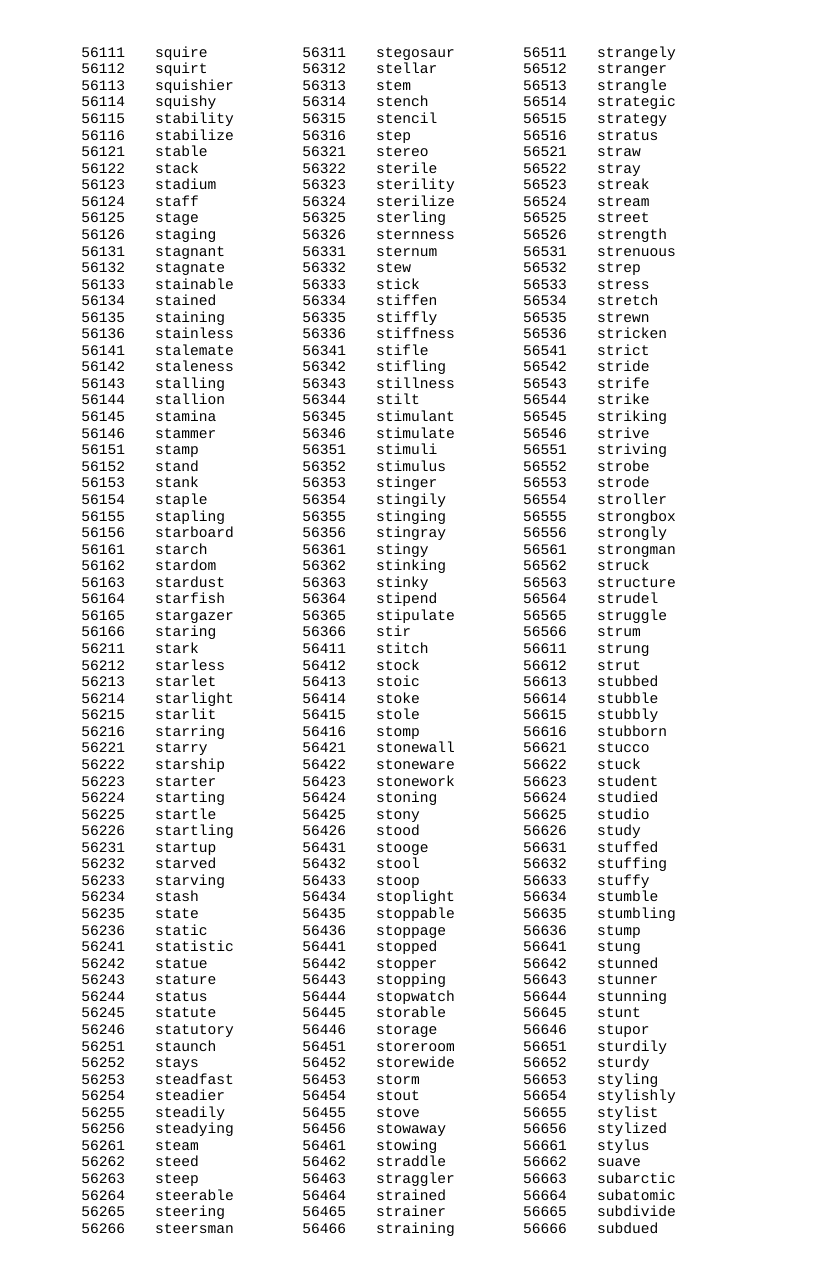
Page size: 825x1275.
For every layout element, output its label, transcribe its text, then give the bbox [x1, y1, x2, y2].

text 56161 starch [81, 542, 302, 558]
text 56144 stallion [81, 393, 302, 409]
text 56565 struggle [523, 608, 744, 625]
text 56364 stipend [302, 592, 523, 608]
text 56516 stratus [523, 128, 744, 144]
text 56225 startle [81, 807, 302, 823]
text 56261 steam [81, 1138, 302, 1155]
text 56136 stainless [81, 327, 302, 343]
text 56654 stylishly [523, 1088, 744, 1105]
text 56666 subdued [523, 1221, 744, 1237]
text 56536 stricken [523, 327, 744, 343]
text 56313 stem [302, 78, 523, 95]
text 56544 strike [523, 393, 744, 409]
text 56554 stroller [523, 492, 744, 509]
text 56342 stifling [302, 360, 523, 376]
text 56633 stuffy [523, 873, 744, 890]
text 56523 streak [523, 177, 744, 194]
text 56662 suave [523, 1155, 744, 1171]
text 56663 subarctic [523, 1171, 744, 1188]
text 56362 stinking [302, 558, 523, 575]
text 56513 strangle [523, 78, 744, 95]
text 56321 stereo [302, 144, 523, 161]
text 56411 stitch [302, 641, 523, 658]
text 56462 straddle [302, 1155, 523, 1171]
text 56214 starlight [81, 691, 302, 707]
text 56612 strut [523, 658, 744, 674]
text 56123 stadium [81, 177, 302, 194]
text 56534 stretch [523, 293, 744, 310]
text 56431 stooge [302, 840, 523, 857]
text 56634 stumble [523, 890, 744, 906]
text 56221 starry [81, 741, 302, 757]
text 56236 static [81, 923, 302, 939]
text 56222 starship [81, 757, 302, 774]
text 56111 squire [81, 45, 302, 62]
text 56545 striking [523, 409, 744, 426]
text 56616 stubborn [523, 724, 744, 741]
text 56652 sturdy [523, 1055, 744, 1072]
text 56525 street [523, 211, 744, 227]
text 56114 squishy [81, 95, 302, 111]
text 56252 stays [81, 1055, 302, 1072]
text 56366 stir [302, 625, 523, 641]
text 56334 stiffen [302, 293, 523, 310]
text 56623 student [523, 774, 744, 790]
text 56642 stunned [523, 956, 744, 972]
text 56464 strained [302, 1188, 523, 1204]
text 56643 stunner [523, 972, 744, 989]
text 56524 stream [523, 194, 744, 211]
text 56615 stubbly [523, 707, 744, 724]
text 56363 stinky [302, 575, 523, 592]
text 56312 stellar [302, 62, 523, 78]
text 56546 strive [523, 426, 744, 442]
text 56164 starfish [81, 592, 302, 608]
text 56456 stowaway [302, 1122, 523, 1138]
text 56631 stuffed [523, 840, 744, 857]
text 56145 stamina [81, 409, 302, 426]
text 56336 stiffness [302, 327, 523, 343]
text 56624 studied [523, 790, 744, 807]
text 56242 statue [81, 956, 302, 972]
text 56426 stood [302, 823, 523, 840]
text 56233 starving [81, 873, 302, 890]
text 56121 stable [81, 144, 302, 161]
text 56415 stole [302, 707, 523, 724]
text 56263 steep [81, 1171, 302, 1188]
text 56413 stoic [302, 674, 523, 691]
text 56563 structure [523, 575, 744, 592]
text 56653 styling [523, 1072, 744, 1088]
text 56622 stuck [523, 757, 744, 774]
text 56432 stool [302, 857, 523, 873]
text 56425 stony [302, 807, 523, 823]
text 56515 strategy [523, 111, 744, 128]
text 56644 stunning [523, 989, 744, 1006]
text 56352 stimulus [302, 459, 523, 476]
text 56331 sternum [302, 244, 523, 260]
text 56341 stifle [302, 343, 523, 360]
text 56356 stingray [302, 525, 523, 542]
text 56436 stoppage [302, 923, 523, 939]
text 56256 steadying [81, 1122, 302, 1138]
text 56354 stingily [302, 492, 523, 509]
text 56566 strum [523, 625, 744, 641]
text 56641 stung [523, 939, 744, 956]
text 56251 staunch [81, 1039, 302, 1055]
text 56112 squirt [81, 62, 302, 78]
text 56325 sterling [302, 211, 523, 227]
text 56132 stagnate [81, 260, 302, 277]
text 56244 status [81, 989, 302, 1006]
text 56522 stray [523, 161, 744, 177]
text 56555 strongbox [523, 509, 744, 525]
text 56134 stained [81, 293, 302, 310]
text 56355 stinging [302, 509, 523, 525]
text 56514 strategic [523, 95, 744, 111]
text 56232 starved [81, 857, 302, 873]
text 56346 stimulate [302, 426, 523, 442]
text 56211 stark [81, 641, 302, 658]
text 56621 stucco [523, 741, 744, 757]
text 56333 stick [302, 277, 523, 293]
text 56332 stew [302, 260, 523, 277]
text 56143 stalling [81, 376, 302, 393]
text 56262 steed [81, 1155, 302, 1171]
text 56226 startling [81, 823, 302, 840]
text 56561 strongman [523, 542, 744, 558]
text 56626 study [523, 823, 744, 840]
text 56264 steerable [81, 1188, 302, 1204]
text 56635 stumbling [523, 906, 744, 923]
text 56661 stylus [523, 1138, 744, 1155]
text 56322 sterile [302, 161, 523, 177]
text 56243 stature [81, 972, 302, 989]
text 56645 stunt [523, 1006, 744, 1022]
text 56212 starless [81, 658, 302, 674]
text 56146 stammer [81, 426, 302, 442]
text 56463 straggler [302, 1171, 523, 1188]
text 56152 stand [81, 459, 302, 476]
text 56216 starring [81, 724, 302, 741]
text 56664 subatomic [523, 1188, 744, 1204]
text 56435 stoppable [302, 906, 523, 923]
text 56564 strudel [523, 592, 744, 608]
text 56162 stardom [81, 558, 302, 575]
text 56344 stilt [302, 393, 523, 409]
text 56153 stank [81, 476, 302, 492]
text 56446 storage [302, 1022, 523, 1039]
text 56445 storable [302, 1006, 523, 1022]
text 56345 stimulant [302, 409, 523, 426]
text 56215 starlit [81, 707, 302, 724]
text 56266 steersman [81, 1221, 302, 1237]
text 56531 strenuous [523, 244, 744, 260]
text 56324 sterilize [302, 194, 523, 211]
text 56521 straw [523, 144, 744, 161]
text 56443 stopping [302, 972, 523, 989]
text 56124 staff [81, 194, 302, 211]
text 56245 statute [81, 1006, 302, 1022]
text 56141 stalemate [81, 343, 302, 360]
text 56311 stegosaur [302, 45, 523, 62]
text 56326 sternness [302, 227, 523, 244]
text 56665 subdivide [523, 1204, 744, 1221]
text 56434 stoplight [302, 890, 523, 906]
text 56422 stoneware [302, 757, 523, 774]
text 56255 steadily [81, 1105, 302, 1122]
text 56224 starting [81, 790, 302, 807]
text 56461 stowing [302, 1138, 523, 1155]
text 56323 sterility [302, 177, 523, 194]
text 56543 strife [523, 376, 744, 393]
text 56113 squishier [81, 78, 302, 95]
text 56235 state [81, 906, 302, 923]
text 56553 strode [523, 476, 744, 492]
text 56651 sturdily [523, 1039, 744, 1055]
text 56414 stoke [302, 691, 523, 707]
text 56552 strobe [523, 459, 744, 476]
text 56423 stonework [302, 774, 523, 790]
text 56454 stout [302, 1088, 523, 1105]
text 56213 starlet [81, 674, 302, 691]
text 56613 stubbed [523, 674, 744, 691]
text 56365 stipulate [302, 608, 523, 625]
text 56535 strewn [523, 310, 744, 327]
text 56455 stove [302, 1105, 523, 1122]
text 56412 stock [302, 658, 523, 674]
text 56241 statistic [81, 939, 302, 956]
text 56551 striving [523, 442, 744, 459]
text 56451 storeroom [302, 1039, 523, 1055]
text 56433 stoop [302, 873, 523, 890]
text 56611 strung [523, 641, 744, 658]
text 56636 stump [523, 923, 744, 939]
text 56656 stylized [523, 1122, 744, 1138]
text 56165 stargazer [81, 608, 302, 625]
text 56234 stash [81, 890, 302, 906]
text 56625 studio [523, 807, 744, 823]
text 56133 stainable [81, 277, 302, 293]
text 56154 staple [81, 492, 302, 509]
text 56614 stubble [523, 691, 744, 707]
text 56135 staining [81, 310, 302, 327]
text 56122 stack [81, 161, 302, 177]
text 56361 stingy [302, 542, 523, 558]
text 56452 storewide [302, 1055, 523, 1072]
text 56314 stench [302, 95, 523, 111]
text 56115 stability [81, 111, 302, 128]
text 56465 strainer [302, 1204, 523, 1221]
text 56351 stimuli [302, 442, 523, 459]
text 56416 stomp [302, 724, 523, 741]
text 56142 staleness [81, 360, 302, 376]
text 56424 stoning [302, 790, 523, 807]
text 56126 staging [81, 227, 302, 244]
text 56556 strongly [523, 525, 744, 542]
text 56166 staring [81, 625, 302, 641]
text 56125 stage [81, 211, 302, 227]
text 56316 step [302, 128, 523, 144]
text 56533 stress [523, 277, 744, 293]
text 56254 steadier [81, 1088, 302, 1105]
text 56343 stillness [302, 376, 523, 393]
text 56541 strict [523, 343, 744, 360]
text 56655 stylist [523, 1105, 744, 1122]
text 56315 stencil [302, 111, 523, 128]
text 56231 startup [81, 840, 302, 857]
text 56116 stabilize [81, 128, 302, 144]
text 56512 stranger [523, 62, 744, 78]
text 56156 starboard [81, 525, 302, 542]
text 56131 stagnant [81, 244, 302, 260]
text 56223 starter [81, 774, 302, 790]
text 56265 steering [81, 1204, 302, 1221]
text 56441 stopped [302, 939, 523, 956]
text 56562 struck [523, 558, 744, 575]
text 56163 stardust [81, 575, 302, 592]
text 56646 stupor [523, 1022, 744, 1039]
text 56246 statutory [81, 1022, 302, 1039]
text 56421 stonewall [302, 741, 523, 757]
text 56453 storm [302, 1072, 523, 1088]
text 56353 stinger [302, 476, 523, 492]
text 56526 strength [523, 227, 744, 244]
text 56335 stiffly [302, 310, 523, 327]
text 56532 strep [523, 260, 744, 277]
text 56632 stuffing [523, 857, 744, 873]
text 56466 straining [302, 1221, 523, 1237]
text 56511 strangely [523, 45, 744, 62]
text 56253 steadfast [81, 1072, 302, 1088]
text 56444 stopwatch [302, 989, 523, 1006]
text 56151 stamp [81, 442, 302, 459]
text 56442 stopper [302, 956, 523, 972]
text 56542 stride [523, 360, 744, 376]
text 56155 stapling [81, 509, 302, 525]
